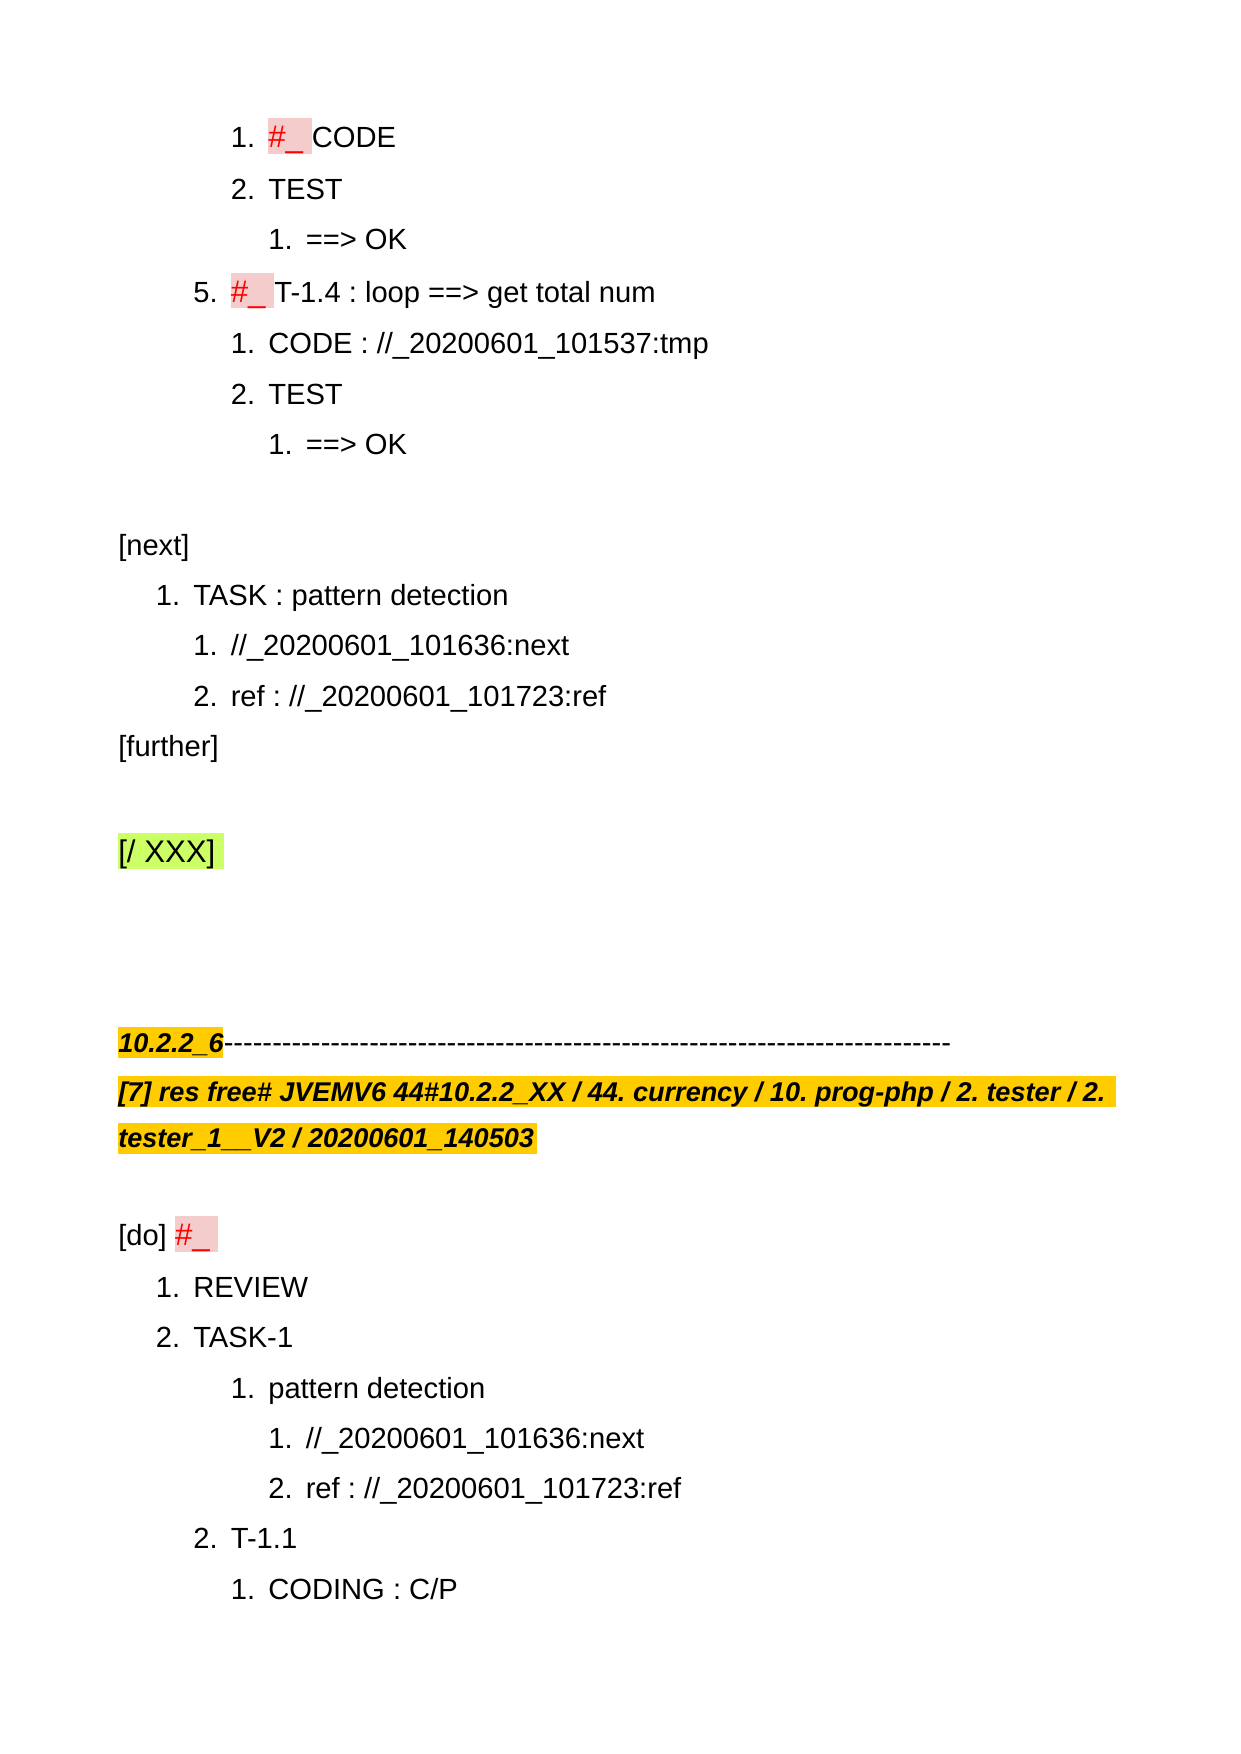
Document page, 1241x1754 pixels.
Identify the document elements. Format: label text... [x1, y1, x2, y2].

list #_ CODE [231, 118, 1122, 154]
list //_20200601_101636:next [268, 1421, 1122, 1454]
list TASK-1 [156, 1320, 1122, 1354]
text [next] [118, 528, 1122, 561]
text [further] [118, 729, 1122, 762]
list CODE : //_20200601_101537:tmp [231, 326, 1122, 360]
list REVIEW [156, 1270, 1122, 1303]
list ref : //_20200601_101723:ref [193, 679, 1122, 712]
list ==> OK [268, 427, 1122, 461]
list T-1.1 [193, 1522, 1122, 1555]
list //_20200601_101636:next [193, 628, 1122, 662]
text [do] #_ [118, 1216, 1122, 1252]
list TEST [231, 172, 1122, 206]
list ref : //_20200601_101723:ref [268, 1471, 1122, 1505]
text [7] res free# JVEMV6 44#10.2.2_XX / 44. currency / 10. prog-php / 2. tester / 2. tester_1__V2 / 20200601_140503 [118, 1076, 1122, 1154]
list CODING : C/P [231, 1572, 1122, 1605]
list #_ T-1.4 : loop ==> get total num [193, 273, 1122, 308]
text 10.2.2_6--------------------------------------------------------------------------- [118, 1025, 1122, 1059]
list TASK : pattern detection [156, 578, 1122, 612]
list TEST [231, 377, 1122, 410]
list pattern detection [231, 1371, 1122, 1404]
list ==> OK [268, 222, 1122, 256]
text [/ XXX] [118, 779, 1122, 869]
